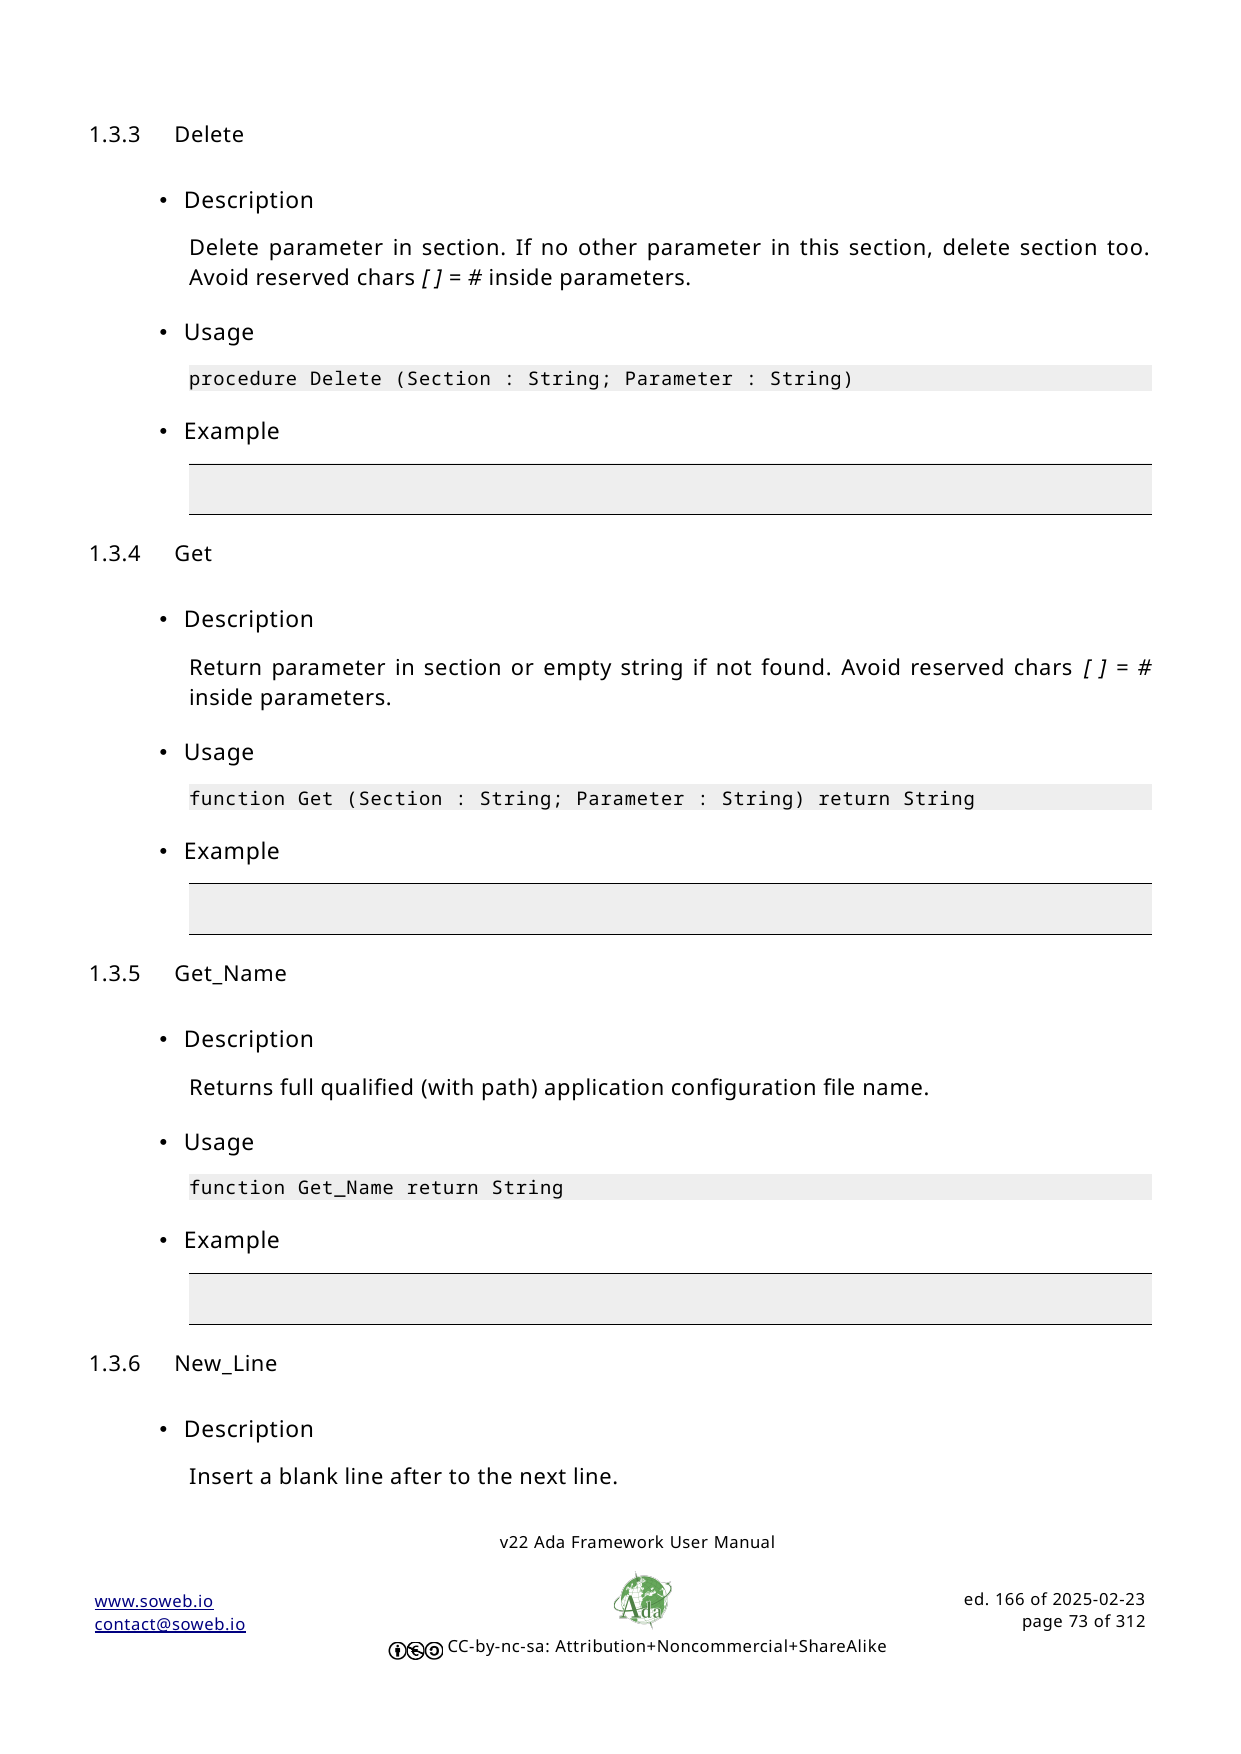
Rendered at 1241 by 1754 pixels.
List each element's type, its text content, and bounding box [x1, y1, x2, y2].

text procedure Delete (Section : String; Parameter : String) [189, 365, 1152, 391]
subtitle Example [159, 1224, 1152, 1255]
subtitle Description [159, 183, 1152, 214]
subtitle Get [88, 538, 1152, 579]
subtitle New_Line [88, 1347, 1152, 1388]
subtitle Description [159, 1412, 1152, 1443]
text Delete parameter in section. If no other parameter in this section, delete section too. Avoid reserved chars [ ] = # inside parameters. [189, 232, 1152, 292]
subtitle Usage [159, 316, 1152, 347]
subtitle Example [159, 834, 1152, 865]
subtitle Description [159, 1022, 1152, 1054]
text function Get (Section : String; Parameter : String) return String [189, 784, 1152, 810]
text Insert a blank line after to the next line. [189, 1461, 1152, 1491]
picture [613, 1571, 672, 1630]
text Return parameter in section or empty string if not found. Avoid reserved chars [ ] = # inside parameters. [189, 652, 1152, 712]
picture [388, 1642, 443, 1660]
subtitle Example [159, 414, 1152, 446]
text function Get_Name return String [189, 1174, 1152, 1200]
subtitle Description [159, 603, 1152, 634]
subtitle Usage [159, 1125, 1152, 1156]
text Returns full qualified (with path) application configuration file name. [189, 1071, 1152, 1101]
subtitle Usage [159, 735, 1152, 767]
subtitle Delete [88, 118, 1152, 159]
subtitle Get_Name [88, 958, 1152, 999]
